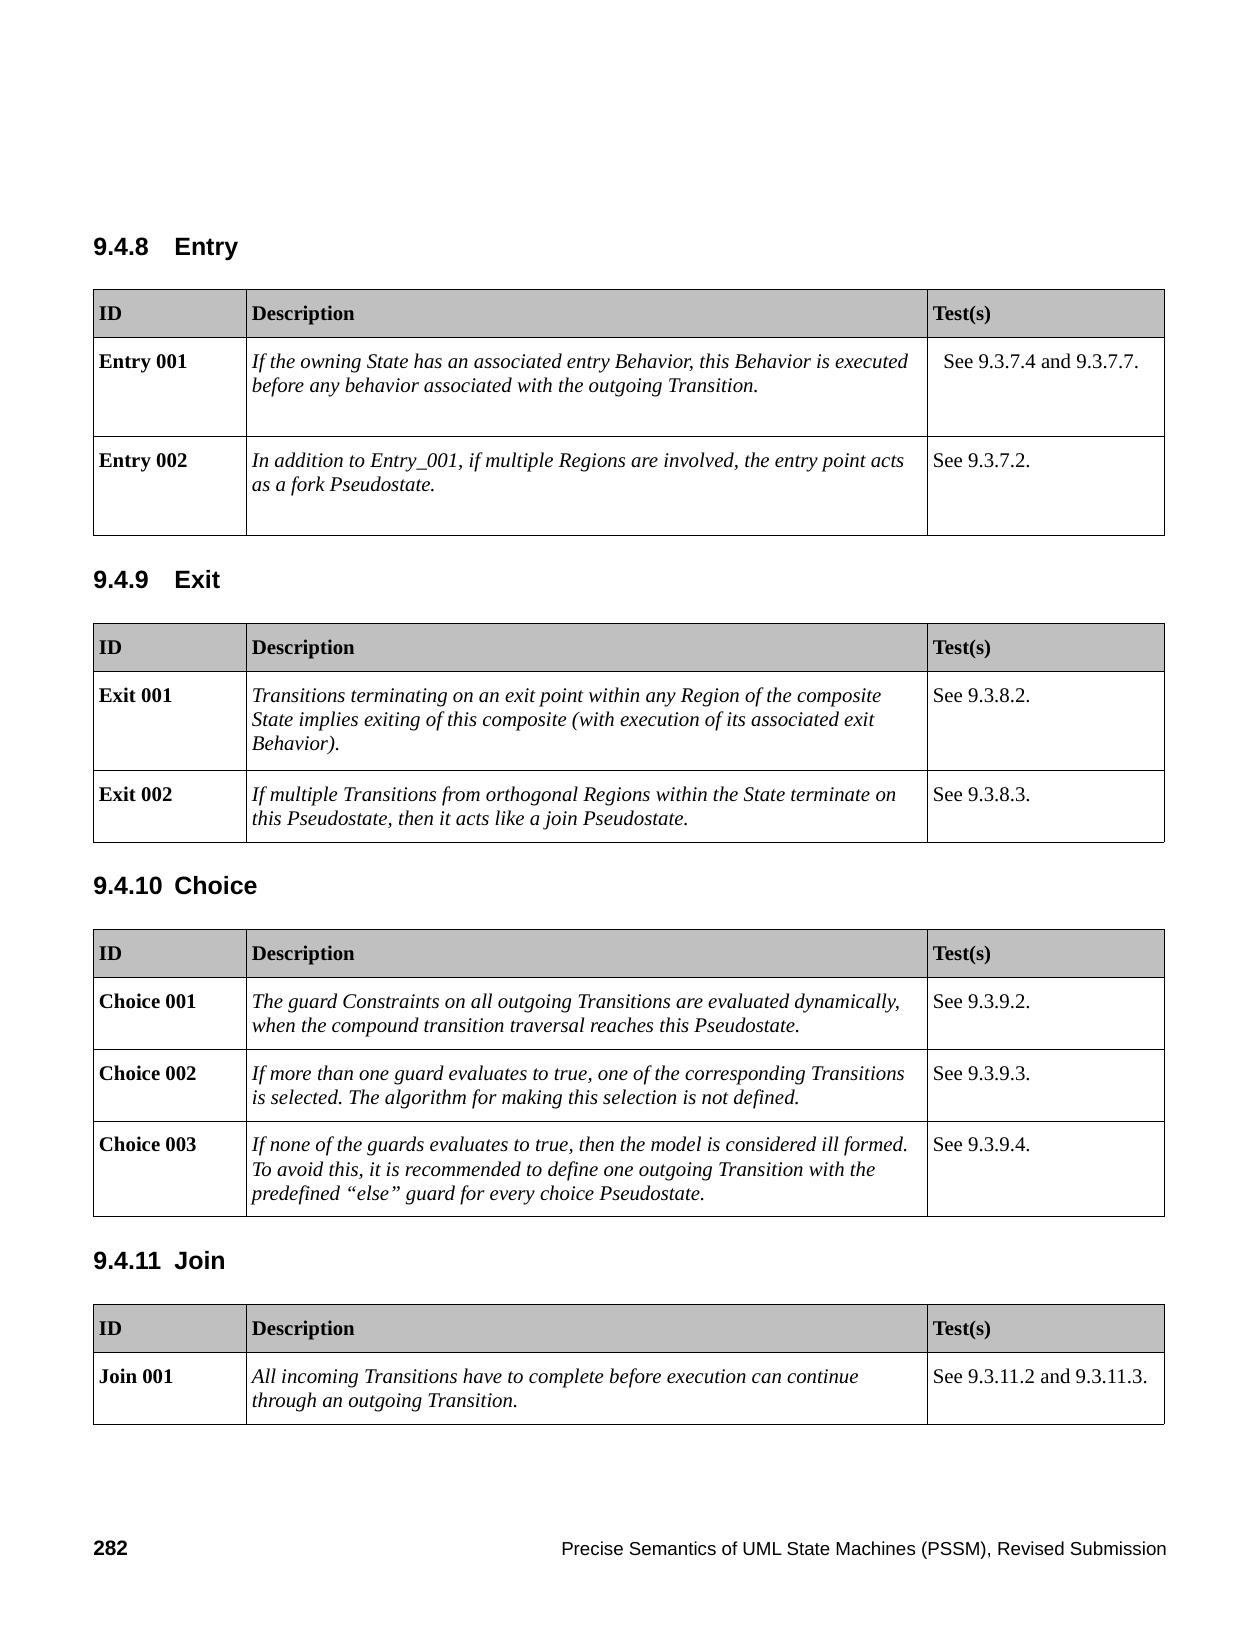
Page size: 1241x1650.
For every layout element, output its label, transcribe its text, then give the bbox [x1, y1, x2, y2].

subtitle Entry [93, 231, 1164, 260]
table_cell See 9.3.9.4. [928, 1122, 1164, 1216]
table_header Description [247, 930, 927, 977]
subtitle Join [93, 1246, 1164, 1275]
subtitle Exit [93, 565, 1164, 594]
table_header ID [94, 1305, 246, 1352]
table_cell Transitions terminating on an exit point within any Region of the composite State implies exiting of this composite (with execution of its associated exit Behavior). [247, 672, 927, 770]
table_header Test(s) [928, 930, 1164, 977]
table_cell See 9.3.8.2. [928, 672, 1164, 770]
table_header Test(s) [928, 290, 1164, 337]
table_cell Entry 002 [94, 437, 246, 535]
table_cell All incoming Transitions have to complete before execution can continue through an outgoing Transition. [247, 1353, 927, 1423]
table_cell Exit 002 [94, 771, 246, 842]
table_cell If multiple Transitions from orthogonal Regions within the State terminate on this Pseudostate, then it acts like a join Pseudostate. [247, 771, 927, 842]
table_header ID [94, 290, 246, 337]
table_header Test(s) [928, 1305, 1164, 1352]
table_header Test(s) [928, 624, 1164, 671]
table_header Description [247, 624, 927, 671]
table_cell See 9.3.9.2. [928, 978, 1164, 1049]
table_cell If the owning State has an associated entry Behavior, this Behavior is executed before any behavior associated with the outgoing Transition. [247, 338, 927, 436]
table_cell See 9.3.7.4 and 9.3.7.7. [928, 338, 1164, 436]
table_cell The guard Constraints on all outgoing Transitions are evaluated dynamically, when the compound transition traversal reaches this Pseudostate. [247, 978, 927, 1049]
table_cell See 9.3.11.2 and 9.3.11.3. [928, 1353, 1164, 1423]
table_cell Entry 001 [94, 338, 246, 436]
subtitle Choice [93, 871, 1164, 900]
table_cell See 9.3.8.3. [928, 771, 1164, 842]
table_header Description [247, 290, 927, 337]
table_header ID [94, 930, 246, 977]
table_cell If none of the guards evaluates to true, then the model is considered ill formed. To avoid this, it is recommended to define one outgoing Transition with the predefined “else” guard for every choice Pseudostate. [247, 1122, 927, 1216]
table_cell If more than one guard evaluates to true, one of the corresponding Transitions is selected. The algorithm for making this selection is not defined. [247, 1050, 927, 1121]
table_cell Choice 001 [94, 978, 246, 1049]
table_cell Choice 003 [94, 1122, 246, 1216]
table_header ID [94, 624, 246, 671]
table_cell See 9.3.9.3. [928, 1050, 1164, 1121]
table_cell See 9.3.7.2. [928, 437, 1164, 535]
table_cell Exit 001 [94, 672, 246, 770]
table_cell Choice 002 [94, 1050, 246, 1121]
table_header Description [247, 1305, 927, 1352]
table_cell Join 001 [94, 1353, 246, 1423]
table_cell In addition to Entry_001, if multiple Regions are involved, the entry point acts as a fork Pseudostate. [247, 437, 927, 535]
